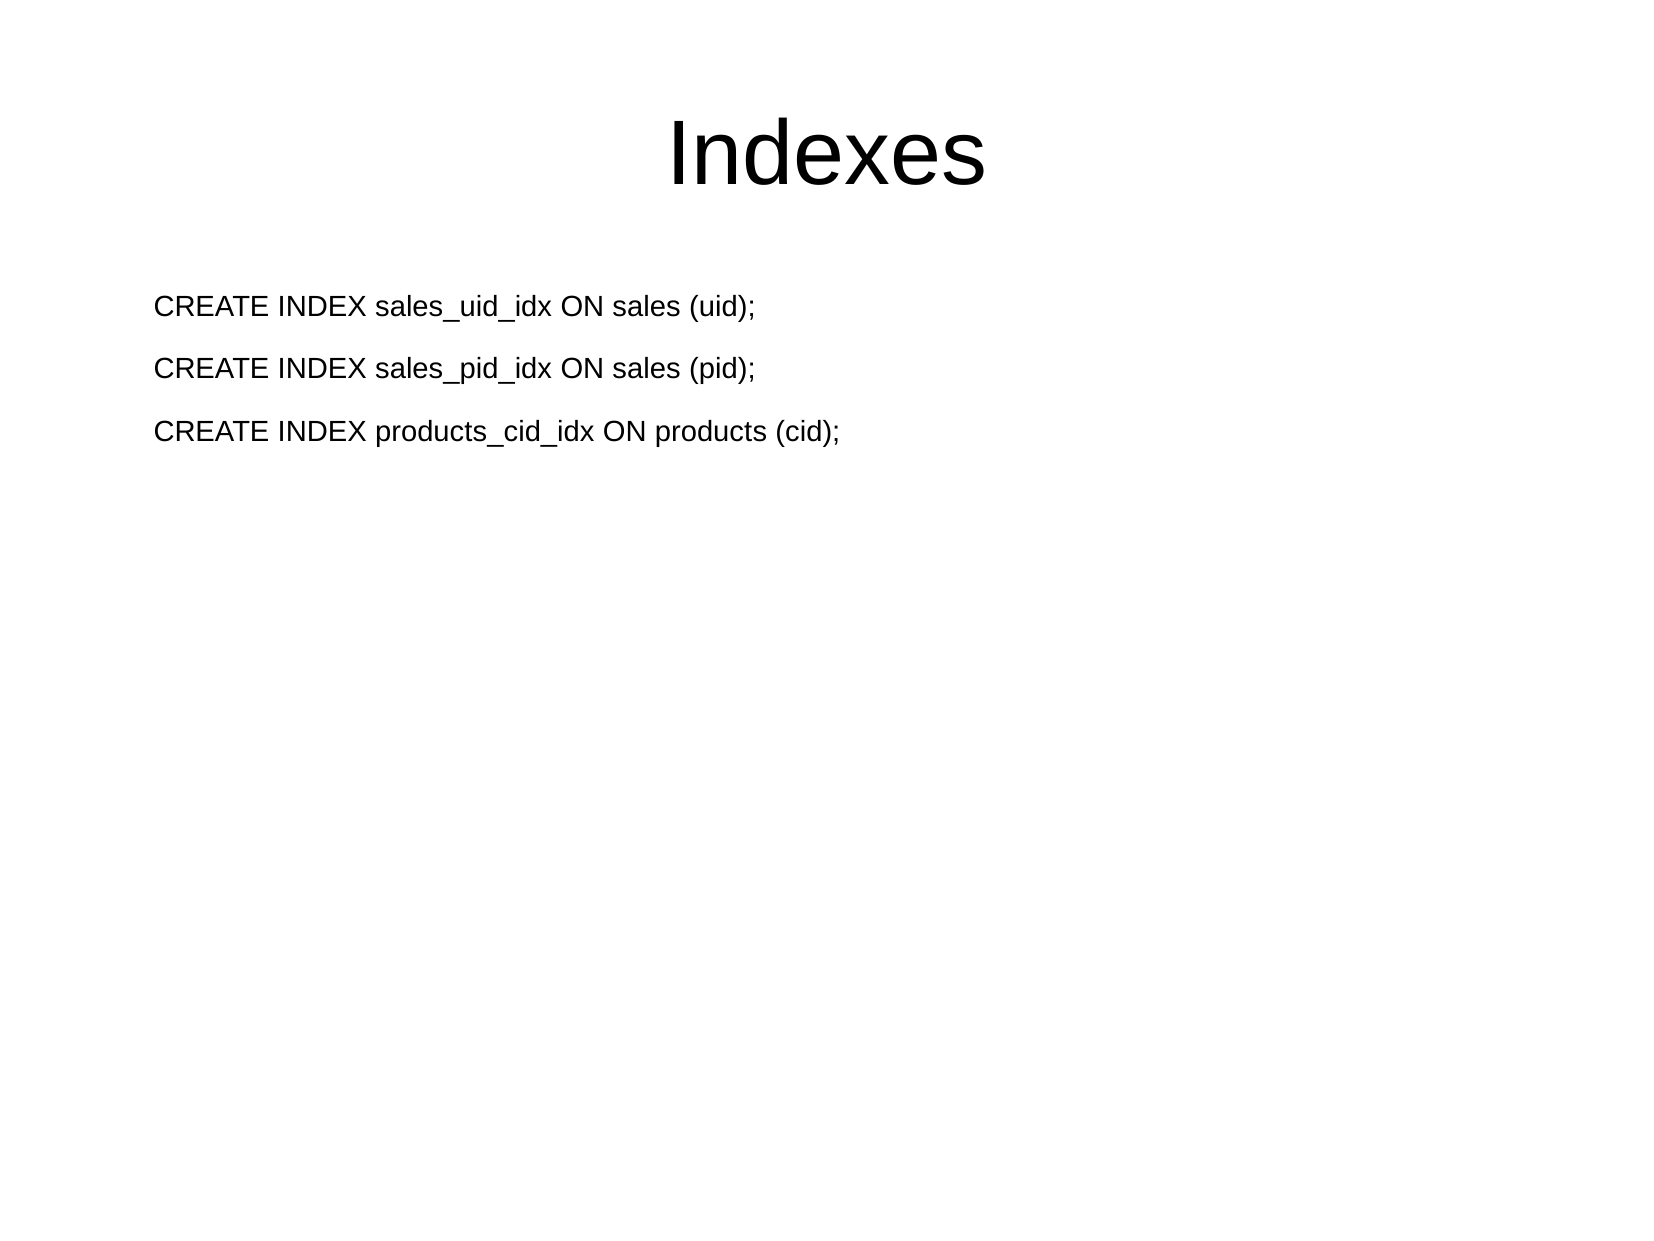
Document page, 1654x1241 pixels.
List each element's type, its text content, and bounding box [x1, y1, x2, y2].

title Indexes [82, 49, 1571, 257]
list CREATE INDEX sales_uid_idx ON sales (uid); CREATE INDEX sales_pid_idx ON sales (pid); CREATE INDEX products_cid_idx ON products (cid); [82, 290, 1571, 1010]
